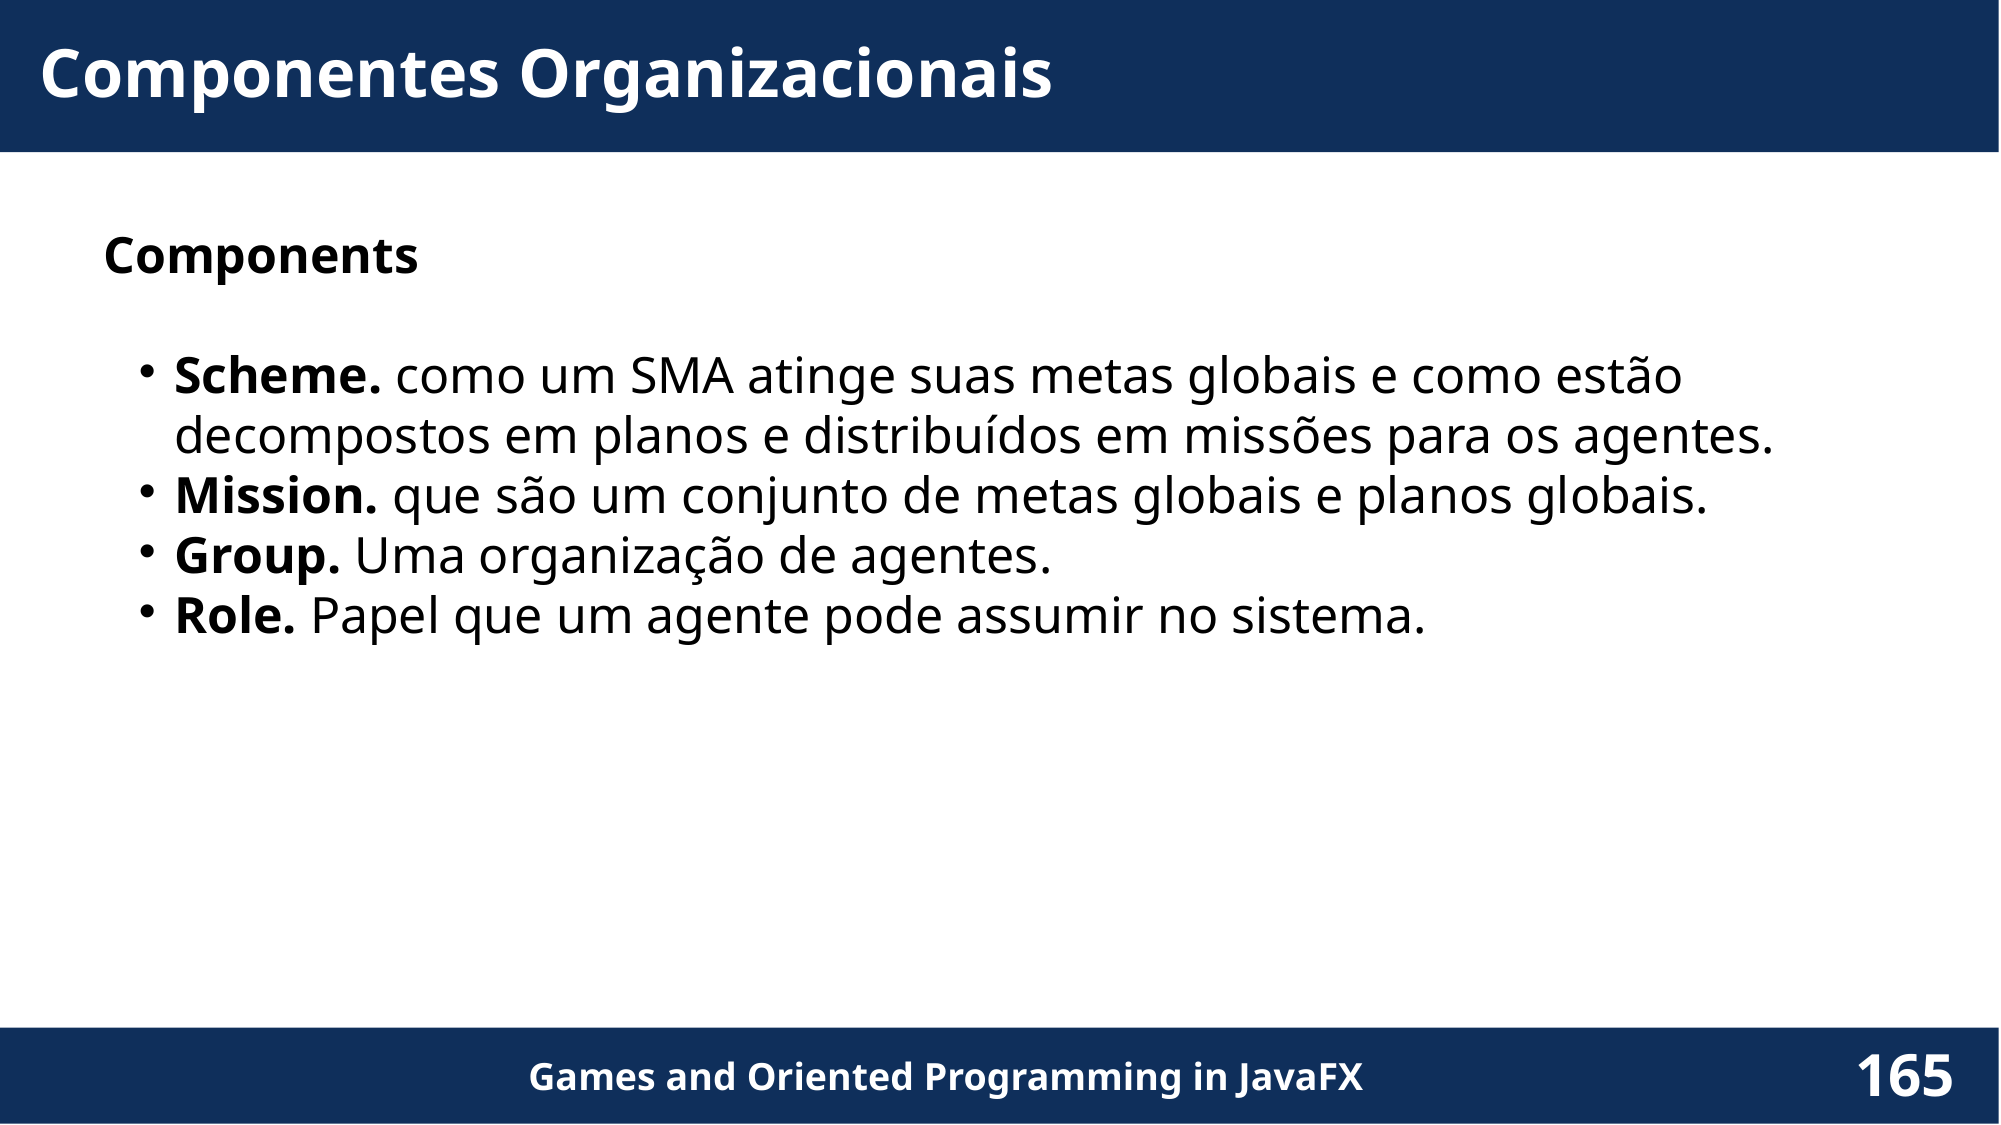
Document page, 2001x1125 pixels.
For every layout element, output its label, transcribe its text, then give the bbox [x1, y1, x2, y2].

text_box Components Scheme. como um SMA atinge suas metas globais e como estão decompostos em planos e distribuídos em missões para os agentes. Mission. que são um conjunto de metas globais e planos globais. Group. Uma organização de agentes. Role. Papel que um agente pode assumir no sistema. [88, 216, 1949, 652]
text_box Componentes Organizacionais [25, 23, 1999, 119]
